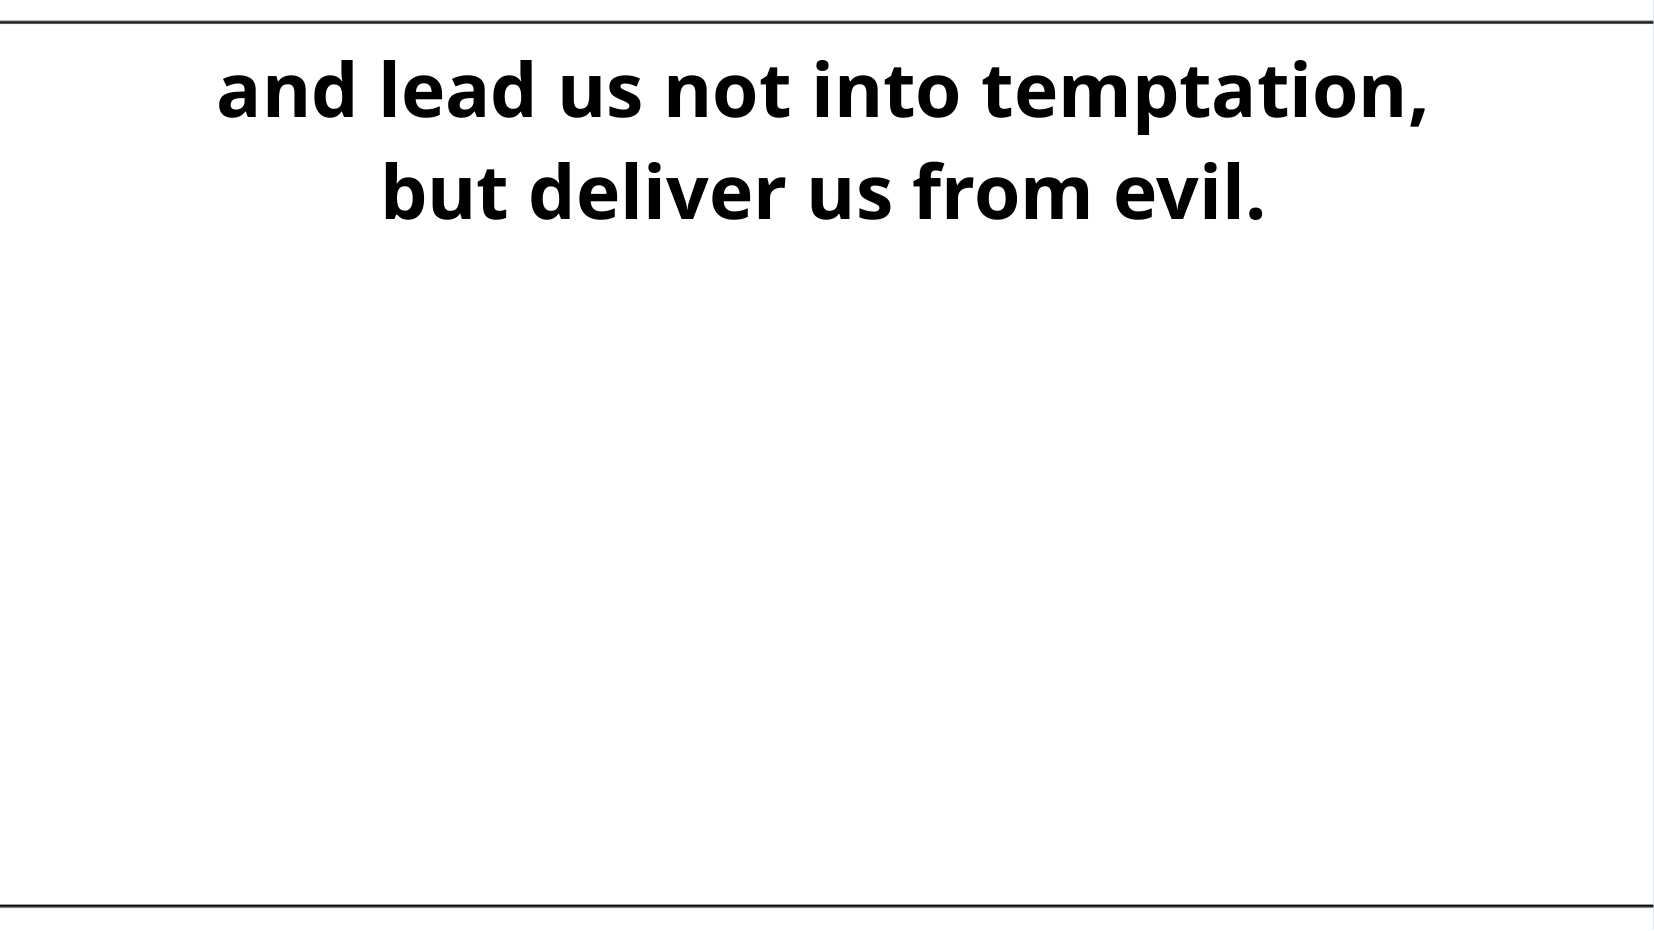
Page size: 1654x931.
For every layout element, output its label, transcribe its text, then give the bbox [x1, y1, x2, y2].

text_box and lead us not into temptation, but deliver us from evil. [73, 30, 1574, 245]
picture [0, 0, 1654, 930]
